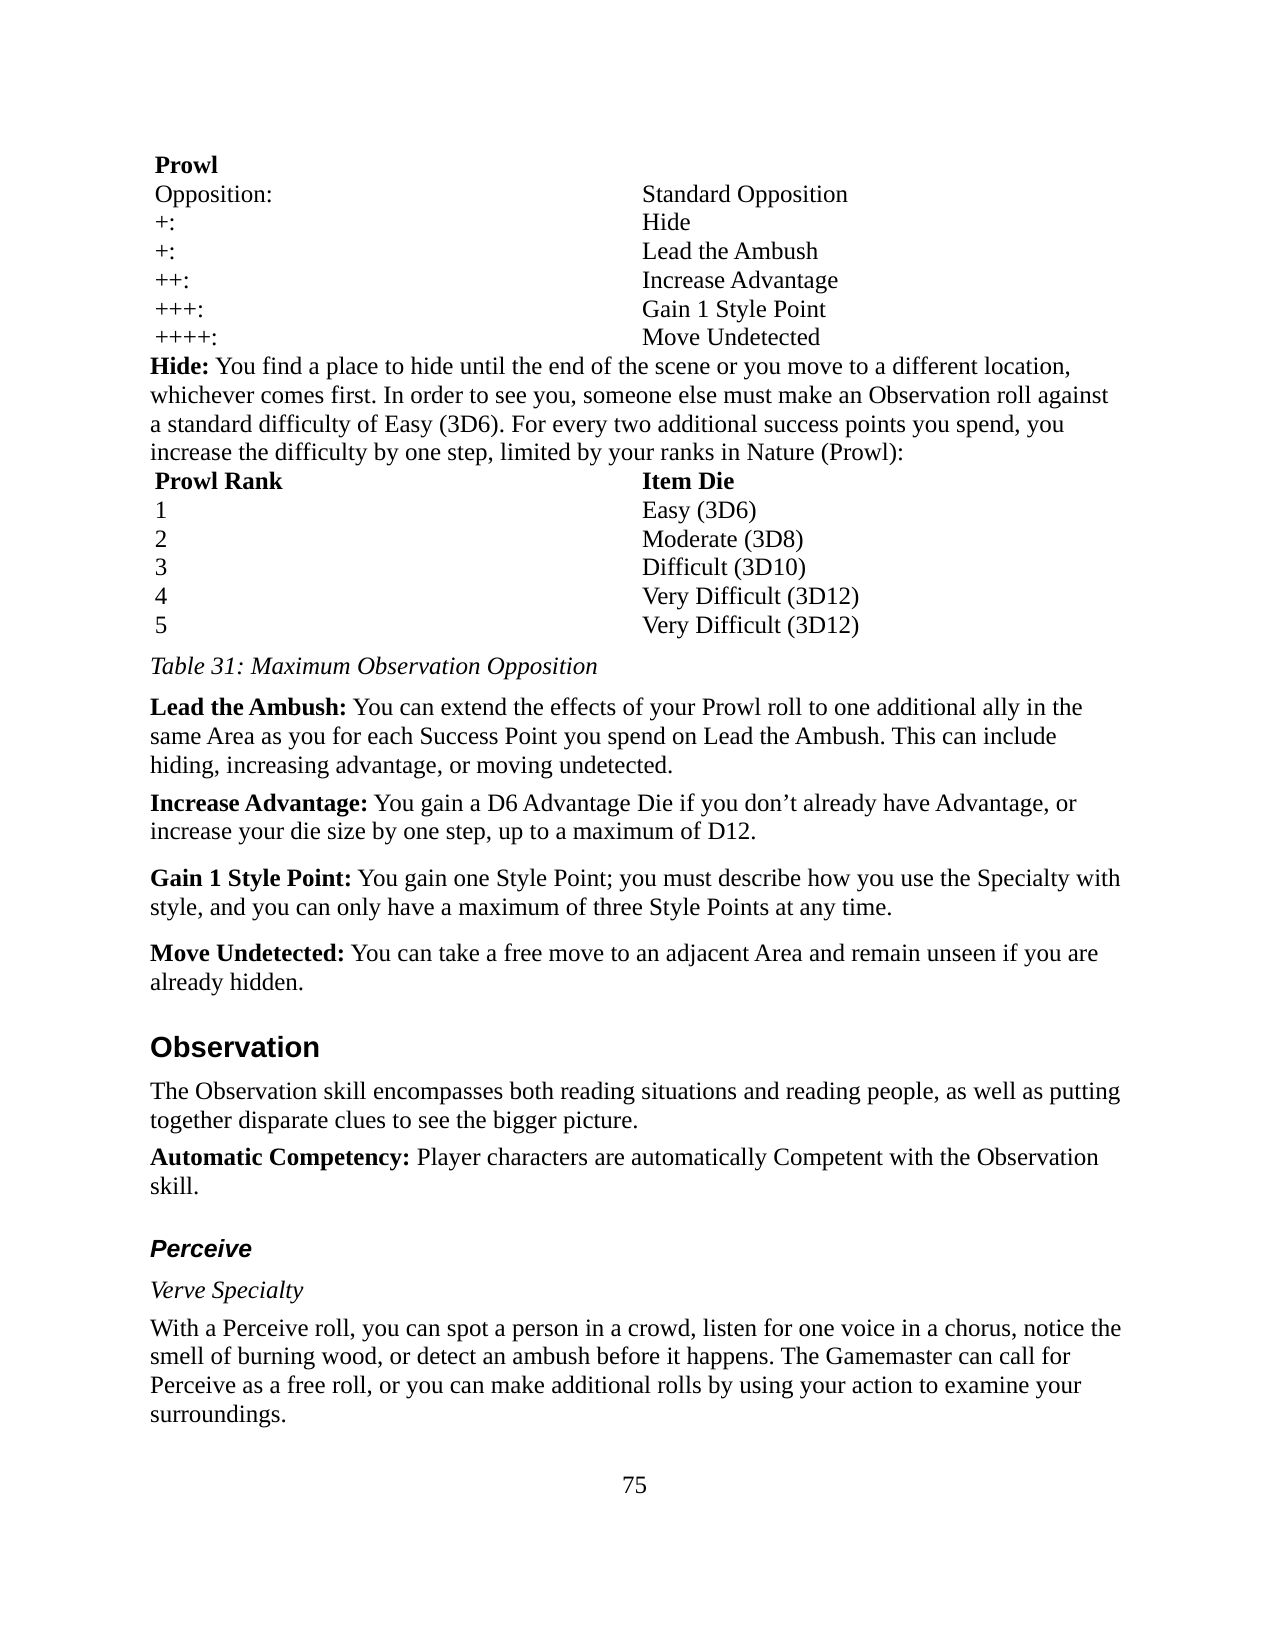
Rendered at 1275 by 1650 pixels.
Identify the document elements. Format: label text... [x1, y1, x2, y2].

table_cell Hide [638, 208, 1125, 236]
table_cell Very Difficult (3D12) [638, 581, 1125, 610]
table_cell Gain 1 Style Point [638, 294, 1125, 322]
text Automatic Competency: Player characters are automatically Competent with the Observation skill. [150, 1142, 1125, 1200]
text Gain 1 Style Point: You gain one Style Point; you must describe how you use the Specialty with style, and you can only have a maximum of three Style Points at any time. [150, 863, 1125, 921]
table_cell 5 [150, 610, 637, 639]
table_cell Standard Opposition [638, 179, 1125, 207]
subtitle Observation [150, 1030, 1125, 1063]
table_cell 4 [150, 581, 637, 610]
text The Observation skill encompasses both reading situations and reading people, as well as putting together disparate clues to see the bigger picture. [150, 1076, 1125, 1133]
table_cell Difficult (3D10) [638, 553, 1125, 581]
table_cell Increase Advantage [638, 265, 1125, 294]
table_cell Opposition: [150, 179, 637, 207]
table_cell 1 [150, 495, 637, 524]
table_cell ++++: [150, 323, 637, 351]
table_cell Move Undetected [638, 323, 1125, 351]
table_header [638, 150, 1125, 179]
subtitle Perceive [150, 1234, 1125, 1262]
table_cell +: [150, 208, 637, 236]
text Table 31: Maximum Observation Opposition [150, 651, 1125, 680]
text Lead the Ambush: You can extend the effects of your Prowl roll to one additional ally in the same Area as you for each Success Point you spend on Lead the Ambush. This can include hiding, increasing advantage, or moving undetected. [150, 692, 1125, 779]
text Hide: You find a place to hide until the end of the scene or you move to a different location, whichever comes first. In order to see you, someone else must make an Observation roll against a standard difficulty of Easy (3D6). For every two additional success points you spend, you increase the difficulty by one step, limited by your ranks in Nature (Prowl): [150, 351, 1125, 466]
text With a Perceive roll, you can spot a person in a crowd, listen for one voice in a chorus, notice the smell of burning wood, or detect an ambush before it happens. The Gamemaster can call for Perceive as a free roll, or you can make additional rolls by using your action to examine your surroundings. [150, 1313, 1125, 1428]
table_cell 3 [150, 553, 637, 581]
table_cell Moderate (3D8) [638, 524, 1125, 552]
table_header Prowl Rank [150, 466, 637, 495]
text Move Undetected: You can take a free move to an adjacent Area and remain unseen if you are already hidden. [150, 938, 1125, 996]
table_header Prowl [150, 150, 637, 179]
table_cell +++: [150, 294, 637, 322]
table_cell Very Difficult (3D12) [638, 610, 1125, 639]
text Increase Advantage: You gain a D6 Advantage Die if you don’t already have Advantage, or increase your die size by one step, up to a maximum of D12. [150, 788, 1125, 845]
table_cell ++: [150, 265, 637, 294]
table_cell 2 [150, 524, 637, 552]
table_cell Easy (3D6) [638, 495, 1125, 524]
table_cell Lead the Ambush [638, 236, 1125, 265]
table_cell +: [150, 236, 637, 265]
table_header Item Die [638, 466, 1125, 495]
text Verve Specialty [150, 1275, 1125, 1304]
